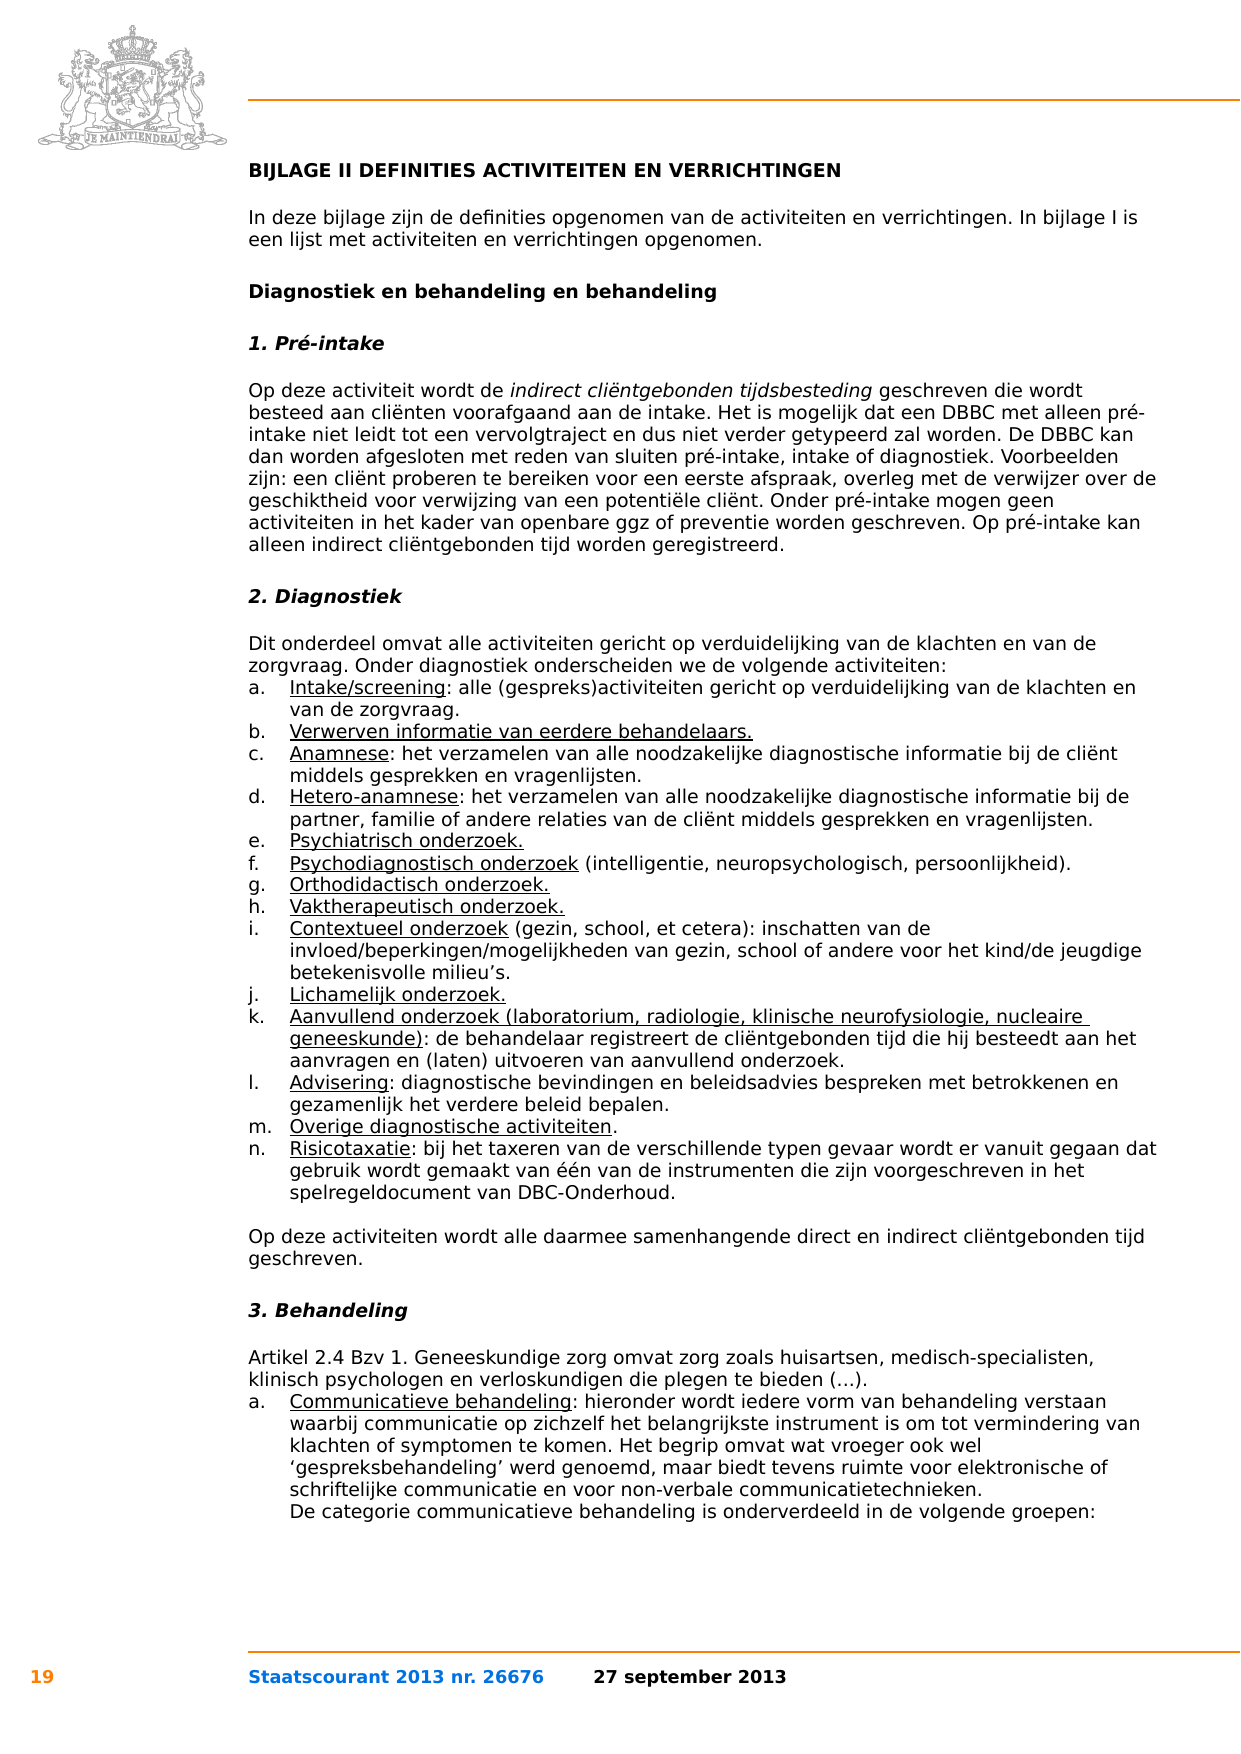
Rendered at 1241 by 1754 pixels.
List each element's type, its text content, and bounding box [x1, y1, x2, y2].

text Op deze activiteiten wordt alle daarmee samenhangende direct en indirect cliëntgebonden tijd geschreven. [248, 1226, 1163, 1270]
text c. Anamnese: het verzamelen van alle noodzakelijke diagnostische informatie bij de cliënt middels gesprekken en vragenlijsten. [248, 742, 1163, 786]
text De categorie communicatieve behandeling is onderverdeeld in de volgende groepen: [289, 1501, 1163, 1523]
text Artikel 2.4 Bzv 1. Geneeskundige zorg omvat zorg zoals huisartsen, medisch-specialisten, klinisch psychologen en verloskundigen die plegen te bieden (...). [248, 1347, 1163, 1391]
text Dit onderdeel omvat alle activiteiten gericht op verduidelijking van de klachten en van de zorgvraag. Onder diagnostiek onderscheiden we de volgende activiteiten: [248, 633, 1163, 677]
subtitle 2. Diagnostiek [248, 586, 1163, 608]
text In deze bijlage zijn de definities opgenomen van de activiteiten en verrichtingen. In bijlage I is een lijst met activiteiten en verrichtingen opgenomen. [248, 207, 1163, 251]
text k. Aanvullend onderzoek (laboratorium, radiologie, klinische neurofysiologie, nucleaire geneeskunde): de behandelaar registreert de cliëntgebonden tijd die hij besteedt aan het aanvragen en (laten) uitvoeren van aanvullend onderzoek. [248, 1006, 1163, 1072]
text d. Hetero-anamnese: het verzamelen van alle noodzakelijke diagnostische informatie bij de partner, familie of andere relaties van de cliënt middels gesprekken en vragenlijsten. [248, 786, 1163, 830]
text Op deze activiteit wordt de indirect cliëntgebonden tijdsbesteding geschreven die wordt besteed aan cliënten voorafgaand aan de intake. Het is mogelijk dat een DBBC met alleen pré-intake niet leidt tot een vervolgtraject en dus niet verder getypeerd zal worden. De DBBC kan dan worden afgesloten met reden van sluiten pré-intake, intake of diagnostiek. Voorbeelden zijn: een cliënt proberen te bereiken voor een eerste afspraak, overleg met de verwijzer over de geschiktheid voor verwijzing van een potentiële cliënt. Onder pré-intake mogen geen activiteiten in het kader van openbare ggz of preventie worden geschreven. Op pré-intake kan alleen indirect cliëntgebonden tijd worden geregistreerd. [248, 380, 1163, 556]
subtitle 1. Pré-intake [248, 333, 1163, 355]
text n. Risicotaxatie: bij het taxeren van de verschillende typen gevaar wordt er vanuit gegaan dat gebruik wordt gemaakt van één van de instrumenten die zijn voorgeschreven in het spelregeldocument van DBC-Onderhoud. [248, 1138, 1163, 1204]
text a. Intake/screening: alle (gespreks)activiteiten gericht op verduidelijking van de klachten en van de zorgvraag. [248, 677, 1163, 721]
text j. Lichamelijk onderzoek. [248, 984, 1163, 1006]
text b. Verwerven informatie van eerdere behandelaars. [248, 721, 1163, 742]
subtitle Diagnostiek en behandeling en behandeling [248, 281, 1163, 303]
text f. Psychodiagnostisch onderzoek (intelligentie, neuropsychologisch, persoonlijkheid). [248, 852, 1163, 874]
subtitle BIJLAGE II DEFINITIES ACTIVITEITEN EN VERRICHTINGEN [248, 160, 1163, 182]
picture [38, 25, 227, 150]
text i. Contextueel onderzoek (gezin, school, et cetera): inschatten van de invloed/beperkingen/mogelijkheden van gezin, school of andere voor het kind/de jeugdige betekenisvolle milieu’s. [248, 918, 1163, 984]
text l. Advisering: diagnostische bevindingen en beleidsadvies bespreken met betrokkenen en gezamenlijk het verdere beleid bepalen. [248, 1072, 1163, 1116]
subtitle 3. Behandeling [248, 1300, 1163, 1322]
text h. Vaktherapeutisch onderzoek. [248, 896, 1163, 918]
text m. Overige diagnostische activiteiten. [248, 1116, 1163, 1138]
text e. Psychiatrisch onderzoek. [248, 830, 1163, 852]
text a. Communicatieve behandeling: hieronder wordt iedere vorm van behandeling verstaan waarbij communicatie op zichzelf het belangrijkste instrument is om tot vermindering van klachten of symptomen te komen. Het begrip omvat wat vroeger ook wel ‘gespreksbehandeling’ werd genoemd, maar biedt tevens ruimte voor elektronische of schriftelijke communicatie en voor non-verbale communicatietechnieken. [248, 1391, 1163, 1501]
text g. Orthodidactisch onderzoek. [248, 874, 1163, 896]
